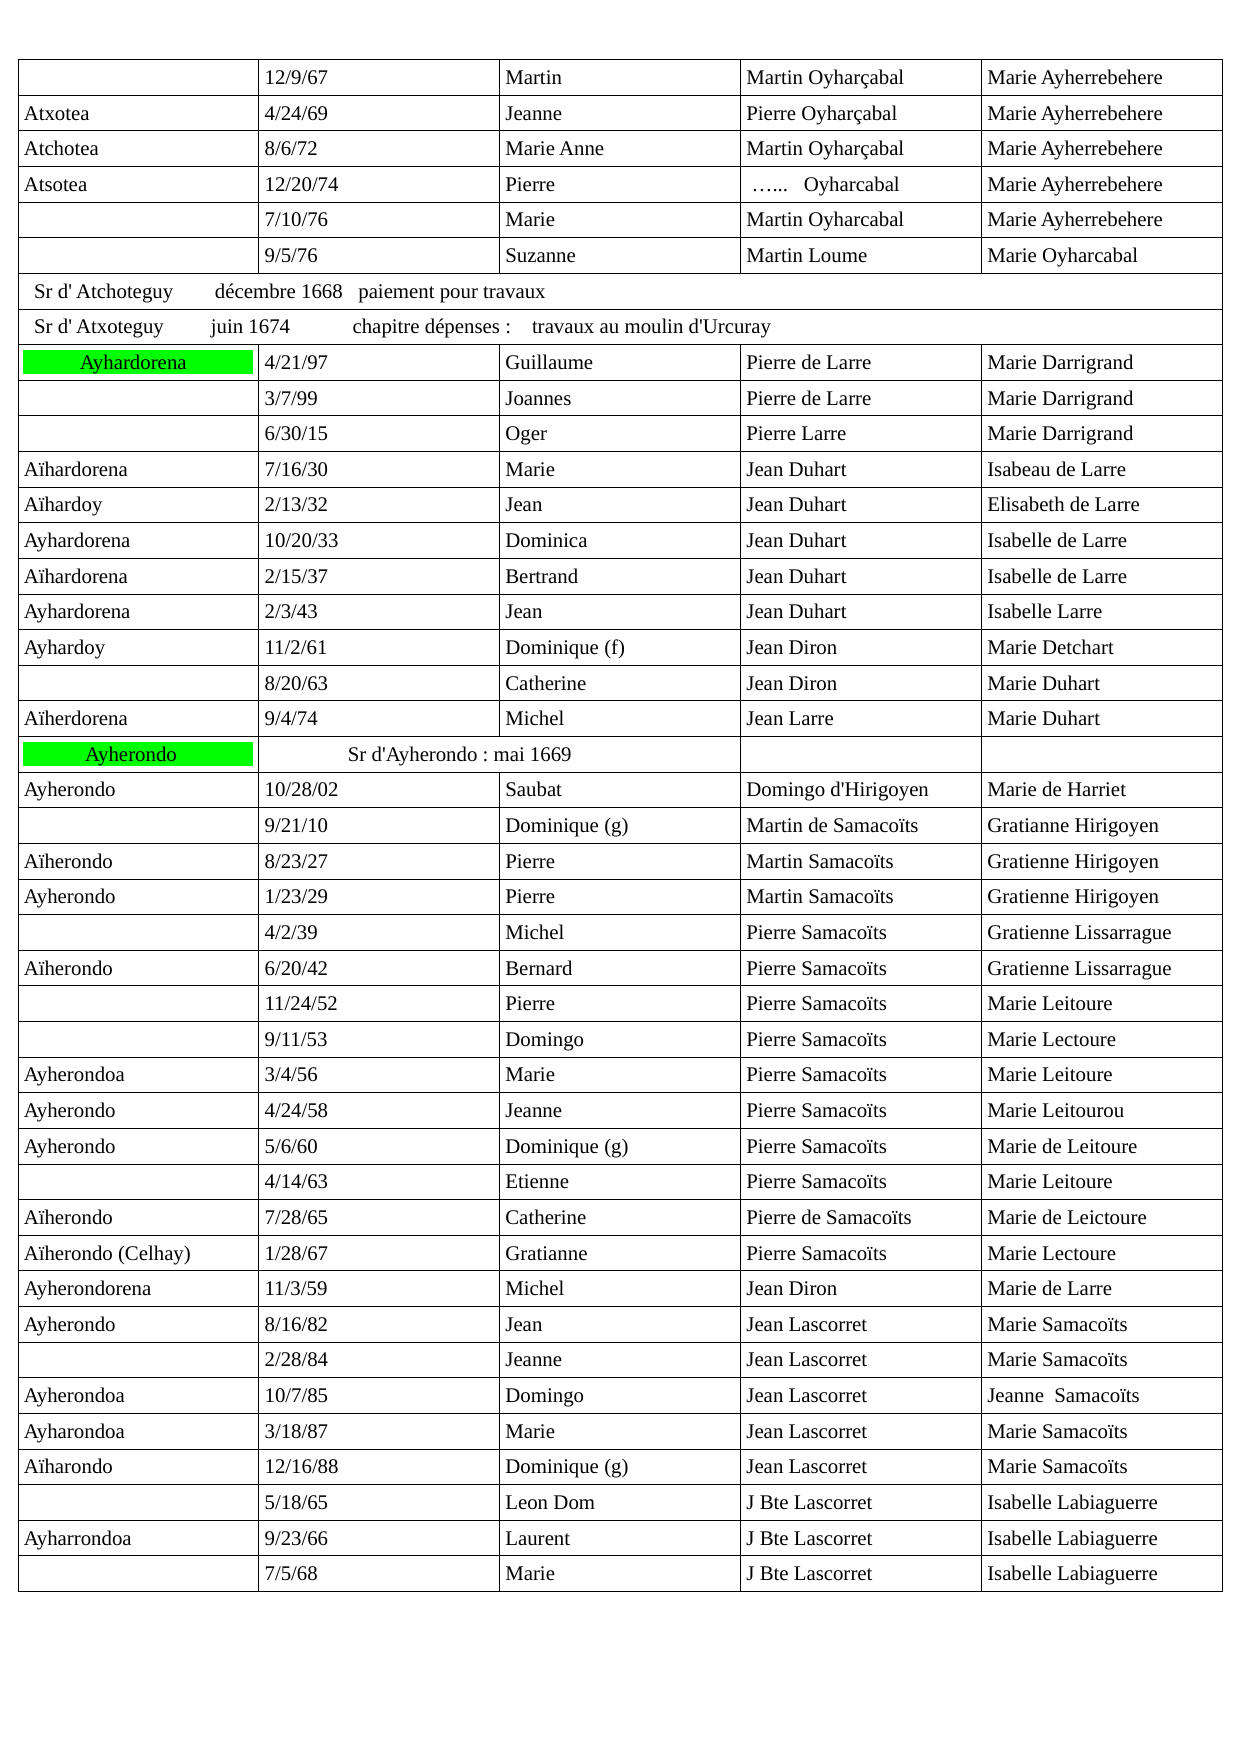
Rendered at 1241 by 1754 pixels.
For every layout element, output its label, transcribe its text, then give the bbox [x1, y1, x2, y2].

table_cell Ayherondo [19, 737, 258, 772]
table_cell Marie Ayherrebehere [982, 96, 1222, 130]
table_cell J Bte Lascorret [741, 1521, 981, 1555]
table_cell Jeanne [500, 1093, 740, 1128]
table_cell 24/04/1869 [259, 96, 499, 130]
table_cell Pierre de Larre [741, 381, 981, 415]
table_cell Marie Samacoïts [982, 1450, 1222, 1484]
table_cell Martin Oyharçabal [741, 60, 981, 95]
table_cell J Bte Lascorret [741, 1556, 981, 1591]
table_cell Ayherondorena [19, 1271, 258, 1306]
table_cell 06/05/1760 [259, 1129, 499, 1163]
table_cell 21/04/1697 [259, 345, 499, 380]
table_cell Pierre Larre [741, 416, 981, 451]
table_cell …... Oyharcabal [741, 167, 981, 202]
table_cell Marie de Harriet [982, 773, 1222, 807]
table_cell Jean [500, 595, 740, 629]
table_cell Domingo [500, 1378, 740, 1413]
table_cell Martin Loume [741, 238, 981, 273]
table_cell 02/04/1739 [259, 915, 499, 950]
table_cell [19, 808, 258, 843]
table_cell Aïherondo [19, 1200, 258, 1235]
table_cell 07/10/1785 [259, 1378, 499, 1413]
table_cell Jeanne [500, 96, 740, 130]
table_cell Bernard [500, 951, 740, 985]
table_cell Michel [500, 915, 740, 950]
table_cell Marie Ayherrebehere [982, 167, 1222, 202]
table_cell Marie Leitourou [982, 1093, 1222, 1128]
table_cell Dominique (g) [500, 1129, 740, 1163]
table_cell 18/03/1787 [259, 1414, 499, 1448]
table_cell Marie Leitoure [982, 986, 1222, 1021]
table_cell 11/09/1753 [259, 1022, 499, 1057]
table_cell 06/08/1872 [259, 131, 499, 166]
table_cell Elisabeth de Larre [982, 488, 1222, 522]
table_cell Marie Lectoure [982, 1236, 1222, 1270]
table_cell Dominique (g) [500, 808, 740, 843]
table_cell Gratienne Lissarrague [982, 915, 1222, 950]
table_cell Leon Dom [500, 1485, 740, 1520]
table_cell Pierre [500, 844, 740, 878]
table_cell [19, 1485, 258, 1520]
table_cell Marie Ayherrebehere [982, 131, 1222, 166]
table_cell [19, 1343, 258, 1377]
table_cell Ayharondoa [19, 1414, 258, 1448]
table_cell Aïherdorena [19, 701, 258, 736]
table_cell Aïherondo (Celhay) [19, 1236, 258, 1270]
table_cell Ayhardorena [19, 345, 258, 380]
table_cell Martin Oyharçabal [741, 131, 981, 166]
table_cell Martin [500, 60, 740, 95]
table_cell Michel [500, 1271, 740, 1306]
table_cell Aïhardorena [19, 452, 258, 487]
table_cell Laurent [500, 1521, 740, 1555]
table_cell Jean Duhart [741, 559, 981, 593]
table_cell [19, 666, 258, 700]
table_cell Jean Lascorret [741, 1343, 981, 1377]
table_cell Marie Oyharcabal [982, 238, 1222, 273]
table_cell Guillaume [500, 345, 740, 380]
table_cell Marie Anne [500, 131, 740, 166]
table_cell 04/09/1774 [259, 701, 499, 736]
table_cell Pierre [500, 986, 740, 1021]
table_cell [19, 1556, 258, 1591]
table_cell Gratienne Hirigoyen [982, 880, 1222, 914]
table_cell Jean Lascorret [741, 1378, 981, 1413]
table_cell Aïharondo [19, 1450, 258, 1484]
table_cell Sr d' Atchoteguy décembre 1668 paiement pour travaux [19, 274, 1222, 308]
table_cell Jean Lascorret [741, 1414, 981, 1448]
table_cell Aïherondo [19, 844, 258, 878]
table_cell 03/02/1743 [259, 595, 499, 629]
table_cell Pierre [500, 167, 740, 202]
table_cell Ayherondo [19, 1093, 258, 1128]
table_cell Isabelle Labiaguerre [982, 1485, 1222, 1520]
table_cell Marie [500, 203, 740, 237]
table_cell Sr d'Ayherondo : mai 1669 [259, 737, 740, 772]
table_cell Domingo [500, 1022, 740, 1057]
table_cell Ayherondo [19, 880, 258, 914]
table_cell Jean Diron [741, 630, 981, 665]
table_cell Jean Diron [741, 666, 981, 700]
table_cell Pierre [500, 880, 740, 914]
table_cell [19, 1022, 258, 1057]
table_cell 16/08/1782 [259, 1307, 499, 1342]
table_cell Martin Samacoïts [741, 880, 981, 914]
table_cell Saubat [500, 773, 740, 807]
table_cell Atsotea [19, 167, 258, 202]
table_cell Pierre Samacoïts [741, 986, 981, 1021]
table_cell Marie Darrigrand [982, 381, 1222, 415]
table_cell Marie Ayherrebehere [982, 60, 1222, 95]
table_cell Bertrand [500, 559, 740, 593]
table_cell 28/10/1702 [259, 773, 499, 807]
table_cell 20/08/1763 [259, 666, 499, 700]
table_cell 05/09/1876 [259, 238, 499, 273]
table_cell 13/02/1732 [259, 488, 499, 522]
table_cell Michel [500, 701, 740, 736]
table_cell Jean Lascorret [741, 1307, 981, 1342]
table_cell 20/06/1742 [259, 951, 499, 985]
table_cell Pierre Samacoïts [741, 915, 981, 950]
table_cell Isabelle Labiaguerre [982, 1556, 1222, 1591]
table_cell Marie Lectoure [982, 1022, 1222, 1057]
table_cell Isabelle Labiaguerre [982, 1521, 1222, 1555]
table_cell Marie Detchart [982, 630, 1222, 665]
table_cell Martin Samacoïts [741, 844, 981, 878]
table_cell 18/05/1865 [259, 1485, 499, 1520]
table_cell Marie [500, 452, 740, 487]
table_cell Isabeau de Larre [982, 452, 1222, 487]
table_cell 24/04/1758 [259, 1093, 499, 1128]
table_cell Marie Duhart [982, 666, 1222, 700]
table_cell Dominica [500, 523, 740, 558]
table_cell Ayhardoy [19, 630, 258, 665]
table_cell Aïherondo [19, 951, 258, 985]
table_cell 20/12/1874 [259, 167, 499, 202]
table_cell J Bte Lascorret [741, 1485, 981, 1520]
table_cell Dominique (g) [500, 1450, 740, 1484]
table_cell Isabelle Larre [982, 595, 1222, 629]
table_cell Ayhardorena [19, 523, 258, 558]
table_cell Ayherondoa [19, 1058, 258, 1092]
table_cell Marie Samacoïts [982, 1307, 1222, 1342]
table_cell 16/07/1730 [259, 452, 499, 487]
table_cell [982, 737, 1222, 772]
table_cell Isabelle de Larre [982, 523, 1222, 558]
table_cell [19, 986, 258, 1021]
table_cell Marie Samacoïts [982, 1414, 1222, 1448]
table_cell [19, 238, 258, 273]
table_cell Jean Duhart [741, 595, 981, 629]
table_cell Isabelle de Larre [982, 559, 1222, 593]
table_cell 21/09/1710 [259, 808, 499, 843]
table_cell [19, 203, 258, 237]
table_cell Jean [500, 488, 740, 522]
table_cell Dominique (f) [500, 630, 740, 665]
table_cell Marie Leitoure [982, 1165, 1222, 1199]
table_cell Pierre de Larre [741, 345, 981, 380]
table_cell Jean Duhart [741, 488, 981, 522]
table_cell Jeanne Samacoïts [982, 1378, 1222, 1413]
table_cell Pierre Oyharçabal [741, 96, 981, 130]
table_cell 16/12/1788 [259, 1450, 499, 1484]
table_cell Jean Diron [741, 1271, 981, 1306]
table_cell Pierre Samacoïts [741, 1129, 981, 1163]
table_cell 15/02/1737 [259, 559, 499, 593]
table_cell 07/03/1699 [259, 381, 499, 415]
table_cell Marie de Leictoure [982, 1200, 1222, 1235]
table_cell 14/04/1763 [259, 1165, 499, 1199]
table_cell Pierre de Samacoïts [741, 1200, 981, 1235]
table_cell Jean Larre [741, 701, 981, 736]
table_cell 30/06/1715 [259, 416, 499, 451]
table_cell 28/02/1784 [259, 1343, 499, 1377]
table_cell Jean Lascorret [741, 1450, 981, 1484]
table_cell Jean Duhart [741, 452, 981, 487]
table_cell Pierre Samacoïts [741, 951, 981, 985]
table_cell Marie Duhart [982, 701, 1222, 736]
table_cell 04/03/1756 [259, 1058, 499, 1092]
table_cell Atchotea [19, 131, 258, 166]
table_cell Gratianne Hirigoyen [982, 808, 1222, 843]
table_cell 02/11/1761 [259, 630, 499, 665]
table_cell 24/11/1752 [259, 986, 499, 1021]
table_cell Etienne [500, 1165, 740, 1199]
table_cell Marie de Larre [982, 1271, 1222, 1306]
table_cell Atxotea [19, 96, 258, 130]
table_cell Catherine [500, 1200, 740, 1235]
table_cell Marie Ayherrebehere [982, 203, 1222, 237]
table_cell Ayherondo [19, 1129, 258, 1163]
table_cell Gratianne [500, 1236, 740, 1270]
table_cell 28/07/1765 [259, 1200, 499, 1235]
table_cell Marie [500, 1058, 740, 1092]
table_cell Pierre Samacoïts [741, 1165, 981, 1199]
table_cell Oger [500, 416, 740, 451]
table_cell Jeanne [500, 1343, 740, 1377]
table_cell 28/01/1767 [259, 1236, 499, 1270]
table_cell [19, 1165, 258, 1199]
table_cell Ayharrondoa [19, 1521, 258, 1555]
table_cell 23/09/1866 [259, 1521, 499, 1555]
table_cell 03/11/1759 [259, 1271, 499, 1306]
table_cell Domingo d'Hirigoyen [741, 773, 981, 807]
table_cell 09/12/1867 [259, 60, 499, 95]
table_cell [19, 915, 258, 950]
table_cell Aïhardorena [19, 559, 258, 593]
table_cell Suzanne [500, 238, 740, 273]
table_cell Pierre Samacoïts [741, 1093, 981, 1128]
table_cell 23/08/1727 [259, 844, 499, 878]
table_cell Gratienne Lissarrague [982, 951, 1222, 985]
table_cell Marie Samacoïts [982, 1343, 1222, 1377]
table_cell Marie [500, 1556, 740, 1591]
table_cell Aïhardoy [19, 488, 258, 522]
table_cell Catherine [500, 666, 740, 700]
table_cell [741, 737, 981, 772]
table_cell Sr d' Atxoteguy juin 1674 chapitre dépenses : travaux au moulin d'Urcuray [19, 310, 1222, 344]
table_cell Jean Duhart [741, 523, 981, 558]
table_cell Marie Darrigrand [982, 345, 1222, 380]
table_cell Marie Leitoure [982, 1058, 1222, 1092]
table_cell Marie de Leitoure [982, 1129, 1222, 1163]
table_cell [19, 381, 258, 415]
table_cell Pierre Samacoïts [741, 1236, 981, 1270]
table_cell Pierre Samacoïts [741, 1022, 981, 1057]
table_cell [19, 60, 258, 95]
table_cell Jean [500, 1307, 740, 1342]
table_cell Ayherondo [19, 773, 258, 807]
table_cell Marie [500, 1414, 740, 1448]
table_cell Martin de Samacoïts [741, 808, 981, 843]
table_cell Martin Oyharcabal [741, 203, 981, 237]
table_cell 20/10/1733 [259, 523, 499, 558]
table_cell Ayherondo [19, 1307, 258, 1342]
table_cell Joannes [500, 381, 740, 415]
table_cell 23/01/1729 [259, 880, 499, 914]
table_cell [19, 416, 258, 451]
table_cell Pierre Samacoïts [741, 1058, 981, 1092]
table_cell Ayhardorena [19, 595, 258, 629]
table_cell Ayherondoa [19, 1378, 258, 1413]
table_cell Marie Darrigrand [982, 416, 1222, 451]
table_cell Gratienne Hirigoyen [982, 844, 1222, 878]
table_cell 10/07/1876 [259, 203, 499, 237]
table_cell 05/07/1868 [259, 1556, 499, 1591]
